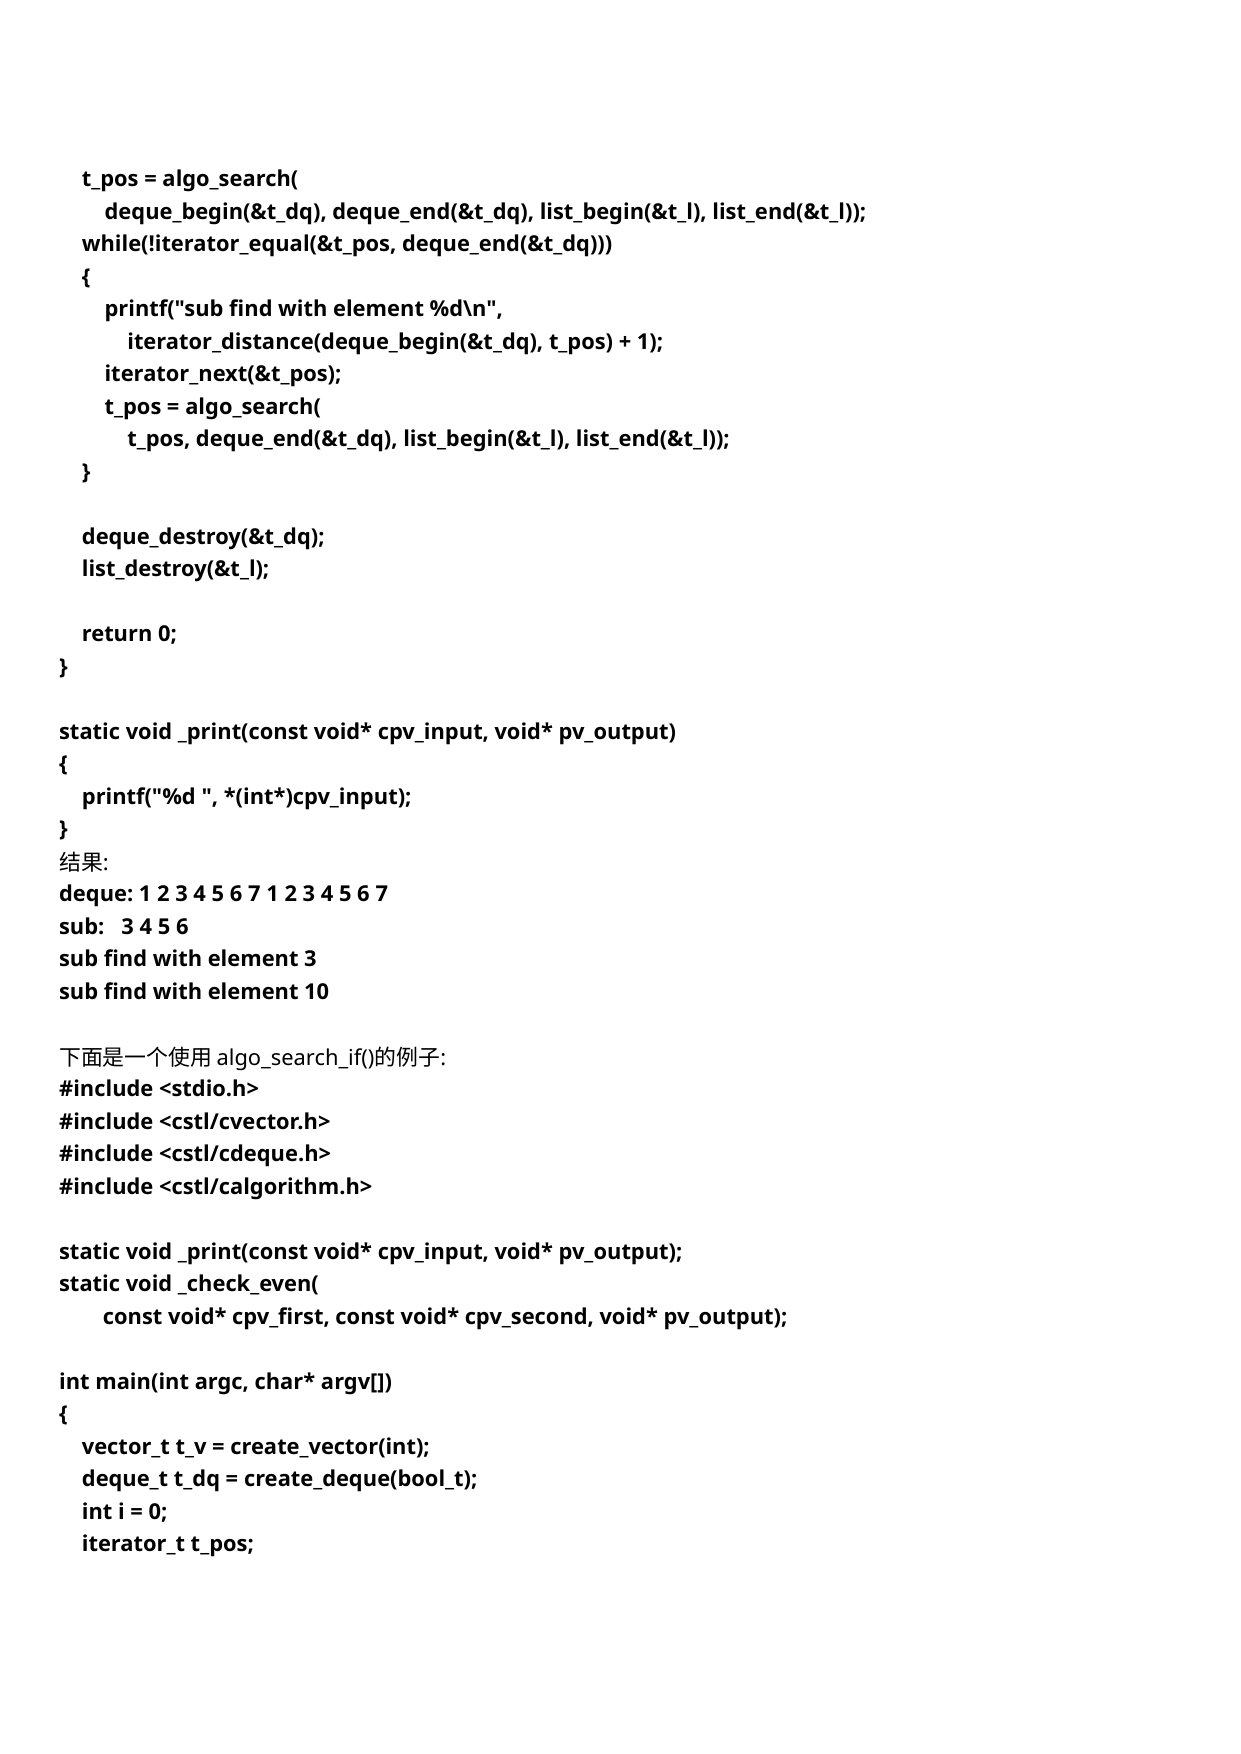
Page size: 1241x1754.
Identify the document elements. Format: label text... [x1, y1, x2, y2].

text sub: 3 4 5 6 [59, 909, 1181, 942]
text { [59, 1397, 1181, 1429]
text iterator_distance(deque_begin(&t_dq), t_pos) + 1); [59, 324, 1181, 357]
text 下面是一个使用algo_search_if()的例子: [59, 1039, 1181, 1072]
text #include <cstl/calgorithm.h> [59, 1169, 1181, 1202]
text deque: 1 2 3 4 5 6 7 1 2 3 4 5 6 7 [59, 877, 1181, 909]
text printf("%d ", *(int*)cpv_input); [59, 779, 1181, 812]
text { [59, 259, 1181, 292]
text while(!iterator_equal(&t_pos, deque_end(&t_dq))) [59, 227, 1181, 259]
text static void _print(const void* cpv_input, void* pv_output) [59, 714, 1181, 747]
text sub find with element 3 [59, 942, 1181, 974]
text vector_t t_v = create_vector(int); [59, 1429, 1181, 1462]
text list_destroy(&t_l); [59, 552, 1181, 584]
text printf("sub find with element %d\n", [59, 292, 1181, 324]
text t_pos, deque_end(&t_dq), list_begin(&t_l), list_end(&t_l)); [59, 422, 1181, 454]
text } [59, 454, 1181, 487]
text deque_t t_dq = create_deque(bool_t); [59, 1462, 1181, 1494]
text static void _print(const void* cpv_input, void* pv_output); [59, 1234, 1181, 1267]
text static void _check_even( [59, 1267, 1181, 1299]
text 结果: [59, 844, 1181, 877]
text iterator_next(&t_pos); [59, 357, 1181, 389]
text t_pos = algo_search( [59, 389, 1181, 422]
text deque_destroy(&t_dq); [59, 519, 1181, 552]
text } [59, 812, 1181, 844]
text const void* cpv_first, const void* cpv_second, void* pv_output); [59, 1299, 1181, 1332]
text #include <cstl/cvector.h> [59, 1104, 1181, 1137]
text return 0; [59, 617, 1181, 649]
text { [59, 747, 1181, 779]
text } [59, 649, 1181, 682]
text t_pos = algo_search( [59, 162, 1181, 194]
text deque_begin(&t_dq), deque_end(&t_dq), list_begin(&t_l), list_end(&t_l)); [59, 194, 1181, 227]
text #include <stdio.h> [59, 1072, 1181, 1104]
text iterator_t t_pos; [59, 1527, 1181, 1559]
text sub find with element 10 [59, 974, 1181, 1007]
text #include <cstl/cdeque.h> [59, 1137, 1181, 1169]
text int i = 0; [59, 1494, 1181, 1527]
text int main(int argc, char* argv[]) [59, 1364, 1181, 1397]
